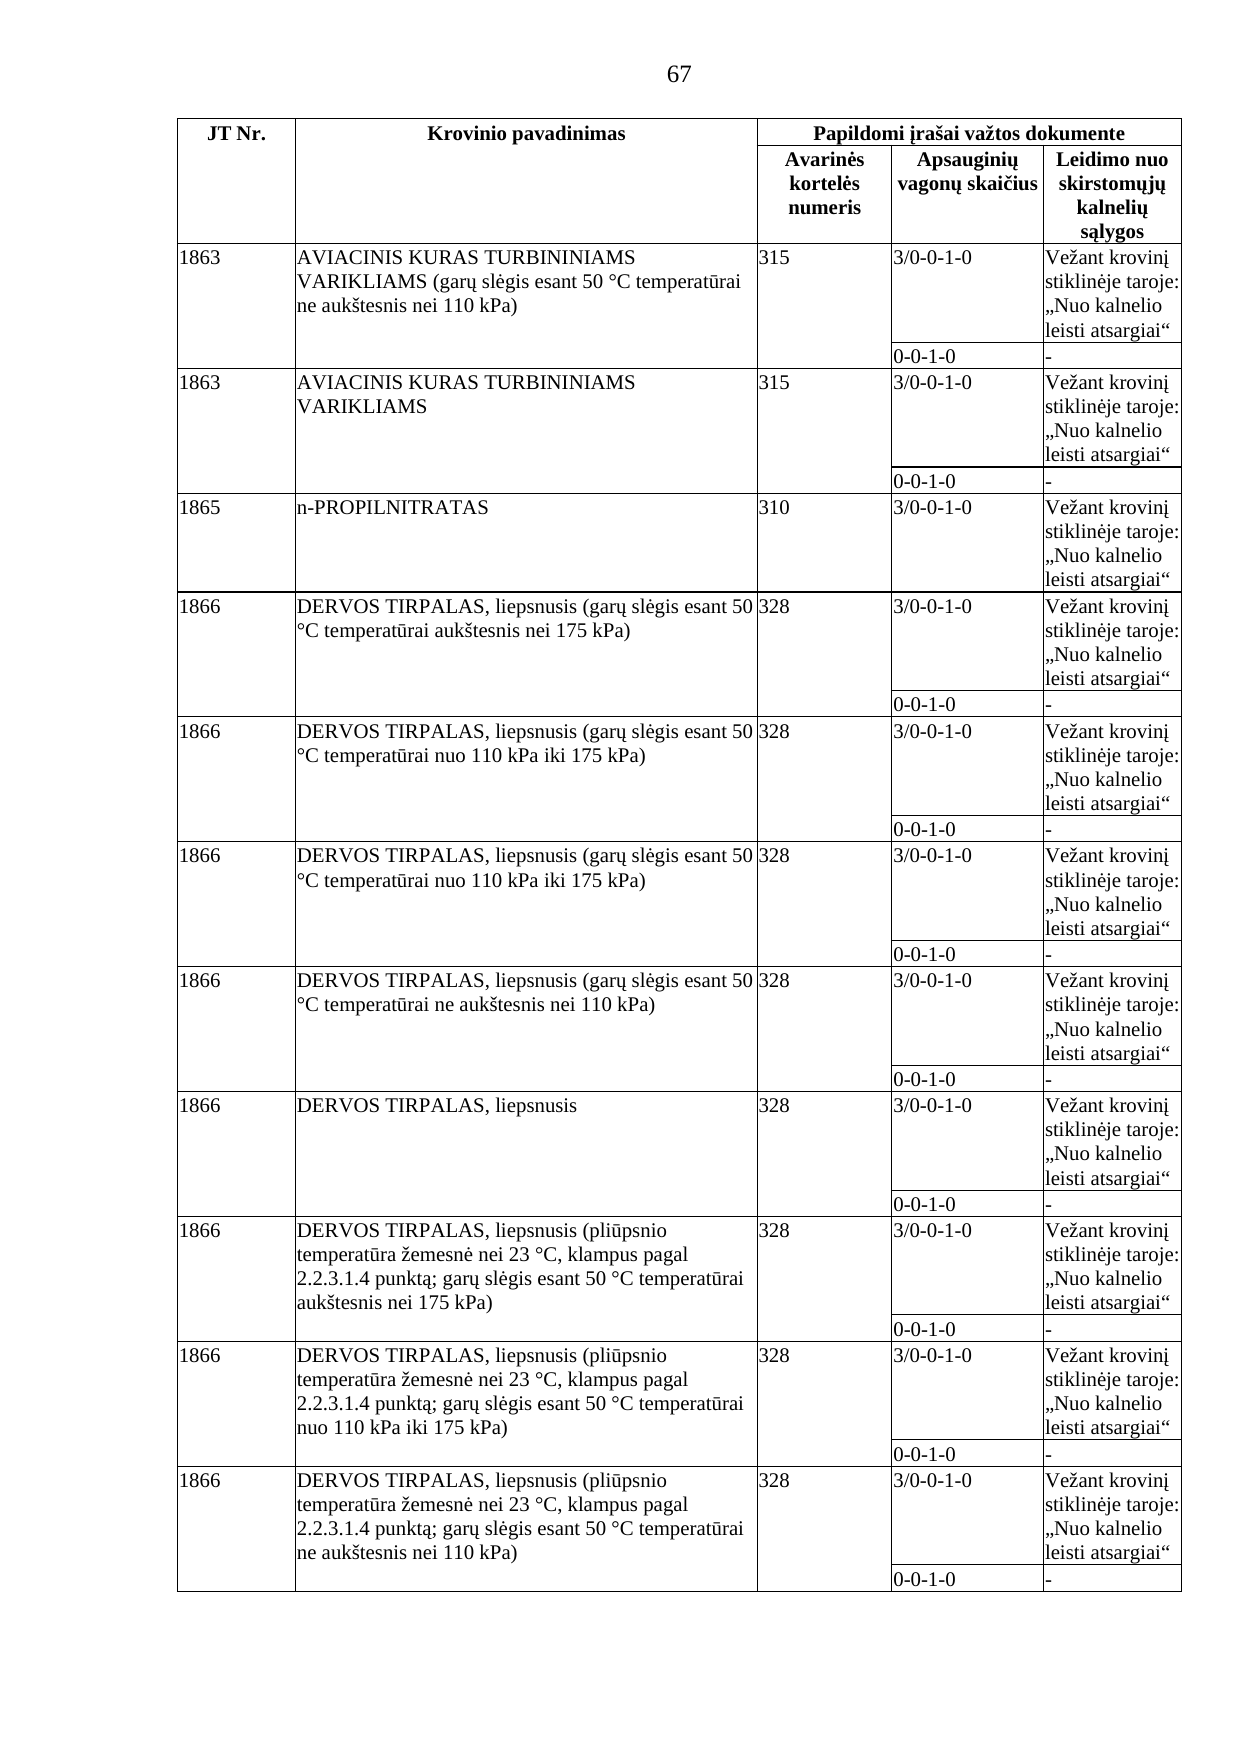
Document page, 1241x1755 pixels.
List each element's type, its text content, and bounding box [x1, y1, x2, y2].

table_cell Vežant krovinį stiklinėje taroje: „Nuo kalnelio leisti atsargiai“ [1044, 1467, 1181, 1564]
table_cell 1866 [178, 1217, 295, 1341]
table_cell DERVOS TIRPALAS, liepsnusis [296, 1092, 757, 1216]
table_cell 3/0-0-1-0 [892, 842, 1043, 940]
table_cell 328 [758, 717, 891, 841]
table_cell Vežant krovinį stiklinėje taroje: „Nuo kalnelio leisti atsargiai“ [1044, 717, 1181, 815]
table_cell - [1044, 468, 1181, 493]
table_cell - [1044, 816, 1181, 841]
table_header Papildomi įrašai važtos dokumente [758, 119, 1181, 144]
table_cell 310 [758, 494, 891, 591]
table_cell AVIACINIS KURAS TURBININIAMS VARIKLIAMS [296, 369, 757, 493]
table_cell DERVOS TIRPALAS, liepsnusis (pliūpsnio temperatūra žemesnė nei 23 °C, klampus pagal 2.2.3.1.4 punktą; garų slėgis esant 50 °C temperatūrai ne aukštesnis nei 110 kPa) [296, 1467, 757, 1591]
table_cell 328 [758, 593, 891, 716]
table_cell - [1044, 1315, 1181, 1341]
table_header Krovinio pavadinimas [296, 119, 757, 243]
table_cell Vežant krovinį stiklinėje taroje: „Nuo kalnelio leisti atsargiai“ [1044, 1092, 1181, 1189]
table_cell DERVOS TIRPALAS, liepsnusis (garų slėgis esant 50 °C temperatūrai aukštesnis nei 175 kPa) [296, 593, 757, 716]
table_cell - [1044, 1066, 1181, 1091]
table_header JT Nr. [178, 119, 295, 243]
table_cell Vežant krovinį stiklinėje taroje: „Nuo kalnelio leisti atsargiai“ [1044, 967, 1181, 1064]
table_cell DERVOS TIRPALAS, liepsnusis (pliūpsnio temperatūra žemesnė nei 23 °C, klampus pagal 2.2.3.1.4 punktą; garų slėgis esant 50 °C temperatūrai aukštesnis nei 175 kPa) [296, 1217, 757, 1341]
table_cell 0-0-1-0 [892, 1565, 1043, 1591]
table_cell 3/0-0-1-0 [892, 967, 1043, 1064]
table_cell 1866 [178, 593, 295, 716]
table_cell 3/0-0-1-0 [892, 717, 1043, 815]
table_cell 3/0-0-1-0 [892, 1467, 1043, 1564]
table_cell Vežant krovinį stiklinėje taroje: „Nuo kalnelio leisti atsargiai“ [1044, 842, 1181, 940]
table_cell 1863 [178, 244, 295, 368]
table_cell 0-0-1-0 [892, 468, 1043, 493]
table_cell Vežant krovinį stiklinėje taroje: „Nuo kalnelio leisti atsargiai“ [1044, 494, 1181, 591]
table_cell 1866 [178, 1342, 295, 1466]
table_cell Apsauginių vagonų skaičius [892, 146, 1043, 243]
table_cell 0-0-1-0 [892, 343, 1043, 368]
table_cell 1863 [178, 369, 295, 493]
table_cell 3/0-0-1-0 [892, 593, 1043, 690]
table_cell 1866 [178, 1467, 295, 1591]
table_cell 0-0-1-0 [892, 1191, 1043, 1216]
table_cell - [1044, 941, 1181, 966]
table_cell DERVOS TIRPALAS, liepsnusis (garų slėgis esant 50 °C temperatūrai nuo 110 kPa iki 175 kPa) [296, 842, 757, 966]
table_cell 3/0-0-1-0 [892, 369, 1043, 466]
table_cell 315 [758, 244, 891, 368]
table_cell 0-0-1-0 [892, 1440, 1043, 1466]
table_cell 1865 [178, 494, 295, 591]
table_cell 328 [758, 1217, 891, 1341]
table_cell Vežant krovinį stiklinėje taroje: „Nuo kalnelio leisti atsargiai“ [1044, 244, 1181, 342]
table_cell 1866 [178, 842, 295, 966]
table_cell Vežant krovinį stiklinėje taroje: „Nuo kalnelio leisti atsargiai“ [1044, 369, 1181, 466]
table_cell 3/0-0-1-0 [892, 1092, 1043, 1189]
table_cell 0-0-1-0 [892, 941, 1043, 966]
table_cell 328 [758, 1467, 891, 1591]
table_cell - [1044, 691, 1181, 716]
table_cell 0-0-1-0 [892, 1315, 1043, 1341]
table_cell 3/0-0-1-0 [892, 1342, 1043, 1439]
table_cell 3/0-0-1-0 [892, 494, 1043, 591]
table_cell DERVOS TIRPALAS, liepsnusis (pliūpsnio temperatūra žemesnė nei 23 °C, klampus pagal 2.2.3.1.4 punktą; garų slėgis esant 50 °C temperatūrai nuo 110 kPa iki 175 kPa) [296, 1342, 757, 1466]
table_cell Vežant krovinį stiklinėje taroje: „Nuo kalnelio leisti atsargiai“ [1044, 1217, 1181, 1314]
table_cell AVIACINIS KURAS TURBININIAMS VARIKLIAMS (garų slėgis esant 50 °C temperatūrai ne aukštesnis nei 110 kPa) [296, 244, 757, 368]
table_cell 328 [758, 1092, 891, 1216]
table_cell 3/0-0-1-0 [892, 244, 1043, 342]
table_cell n-PROPILNITRATAS [296, 494, 757, 591]
table_cell 1866 [178, 717, 295, 841]
table_cell Leidimo nuo skirstomųjų kalnelių sąlygos [1044, 146, 1181, 243]
table_cell 3/0-0-1-0 [892, 1217, 1043, 1314]
table_cell 0-0-1-0 [892, 816, 1043, 841]
table_cell 0-0-1-0 [892, 691, 1043, 716]
table_cell - [1044, 1191, 1181, 1216]
table_cell Avarinės kortelės numeris [758, 146, 891, 243]
table_cell 328 [758, 842, 891, 966]
table_cell 328 [758, 1342, 891, 1466]
table_cell 1866 [178, 1092, 295, 1216]
table_cell Vežant krovinį stiklinėje taroje: „Nuo kalnelio leisti atsargiai“ [1044, 1342, 1181, 1439]
table_cell 0-0-1-0 [892, 1066, 1043, 1091]
table_cell DERVOS TIRPALAS, liepsnusis (garų slėgis esant 50 °C temperatūrai nuo 110 kPa iki 175 kPa) [296, 717, 757, 841]
table_cell Vežant krovinį stiklinėje taroje: „Nuo kalnelio leisti atsargiai“ [1044, 593, 1181, 690]
table_cell - [1044, 1565, 1181, 1591]
table_cell 328 [758, 967, 891, 1091]
table_cell - [1044, 1440, 1181, 1466]
table_cell - [1044, 343, 1181, 368]
table_cell 1866 [178, 967, 295, 1091]
table_cell DERVOS TIRPALAS, liepsnusis (garų slėgis esant 50 °C temperatūrai ne aukštesnis nei 110 kPa) [296, 967, 757, 1091]
table_cell 315 [758, 369, 891, 493]
